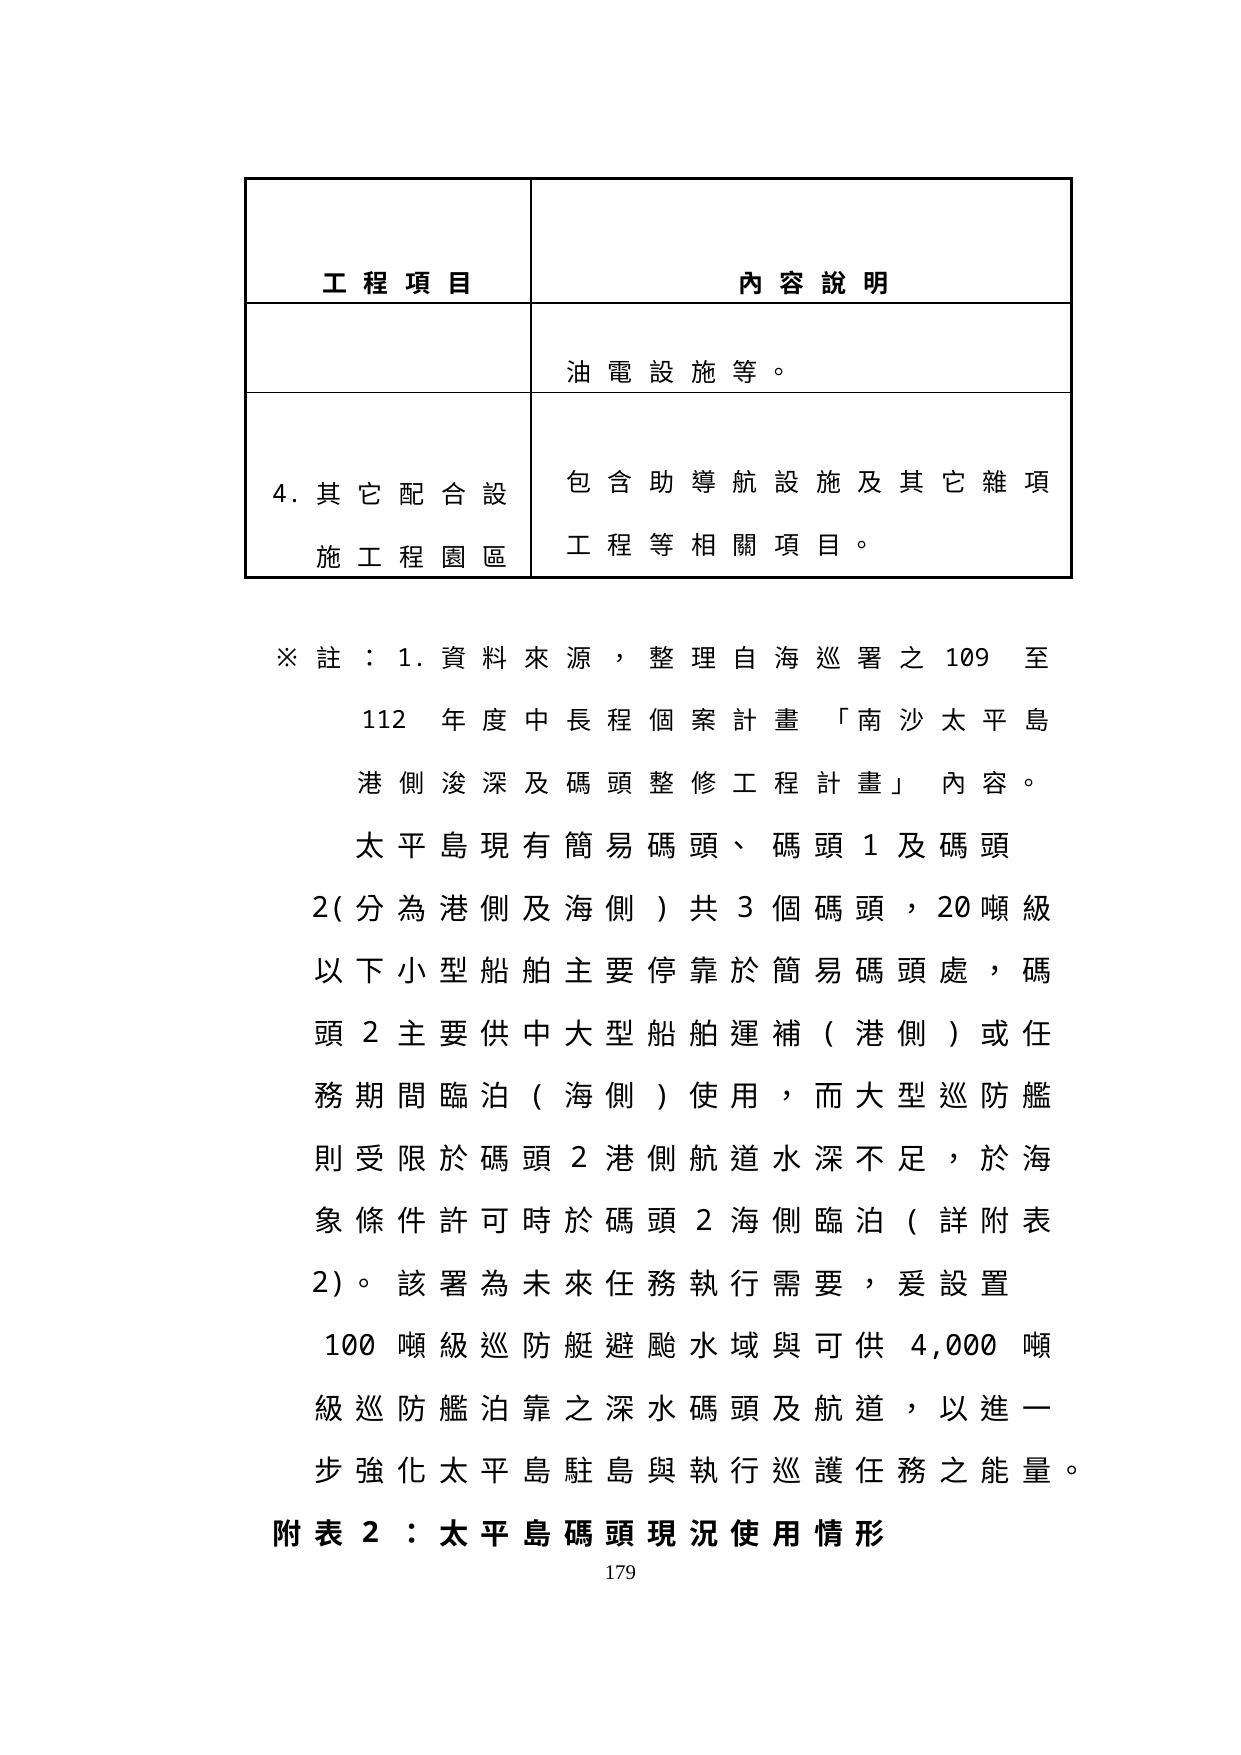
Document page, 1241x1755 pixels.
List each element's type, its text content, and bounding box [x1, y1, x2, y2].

table_cell 油電設施等。 [532, 304, 1070, 391]
table_cell [247, 304, 530, 391]
text 附表2：太平島碼頭現況使用情形 [242, 1490, 1074, 1552]
table_header 內容說明 [532, 180, 1070, 302]
table_cell 4.其它配合設施工程園區 [247, 393, 530, 576]
text ※註：1.資料來源，整理自海巡署之109 至 112 年度中長程個案計畫「南沙太平島港側浚深及碼頭整修工程計畫」內容。 [245, 615, 1058, 802]
text 太平島現有簡易碼頭、碼頭1及碼頭2(分為港側及海側)共3個碼頭，20噸級以下小型船舶主要停靠於簡易碼頭處，碼頭2主要供中大型船舶運補(港側)或任務期間臨泊(海側)使用，而大型巡防艦則受限於碼頭2港側航道水深不足，於海象條件許可時於碼頭2海側臨泊(詳附表2)。該署為未來任務執行需要，爰設置100噸級巡防艇避颱水域與可供4,000噸級巡防艦泊靠之深水碼頭及航道，以進一步強化太平島駐島與執行巡護任務之能量。 [301, 802, 1058, 1490]
table_header 工程項目 [247, 180, 530, 302]
table_cell 包含助導航設施及其它雜項工程等相關項目。 [532, 393, 1070, 576]
